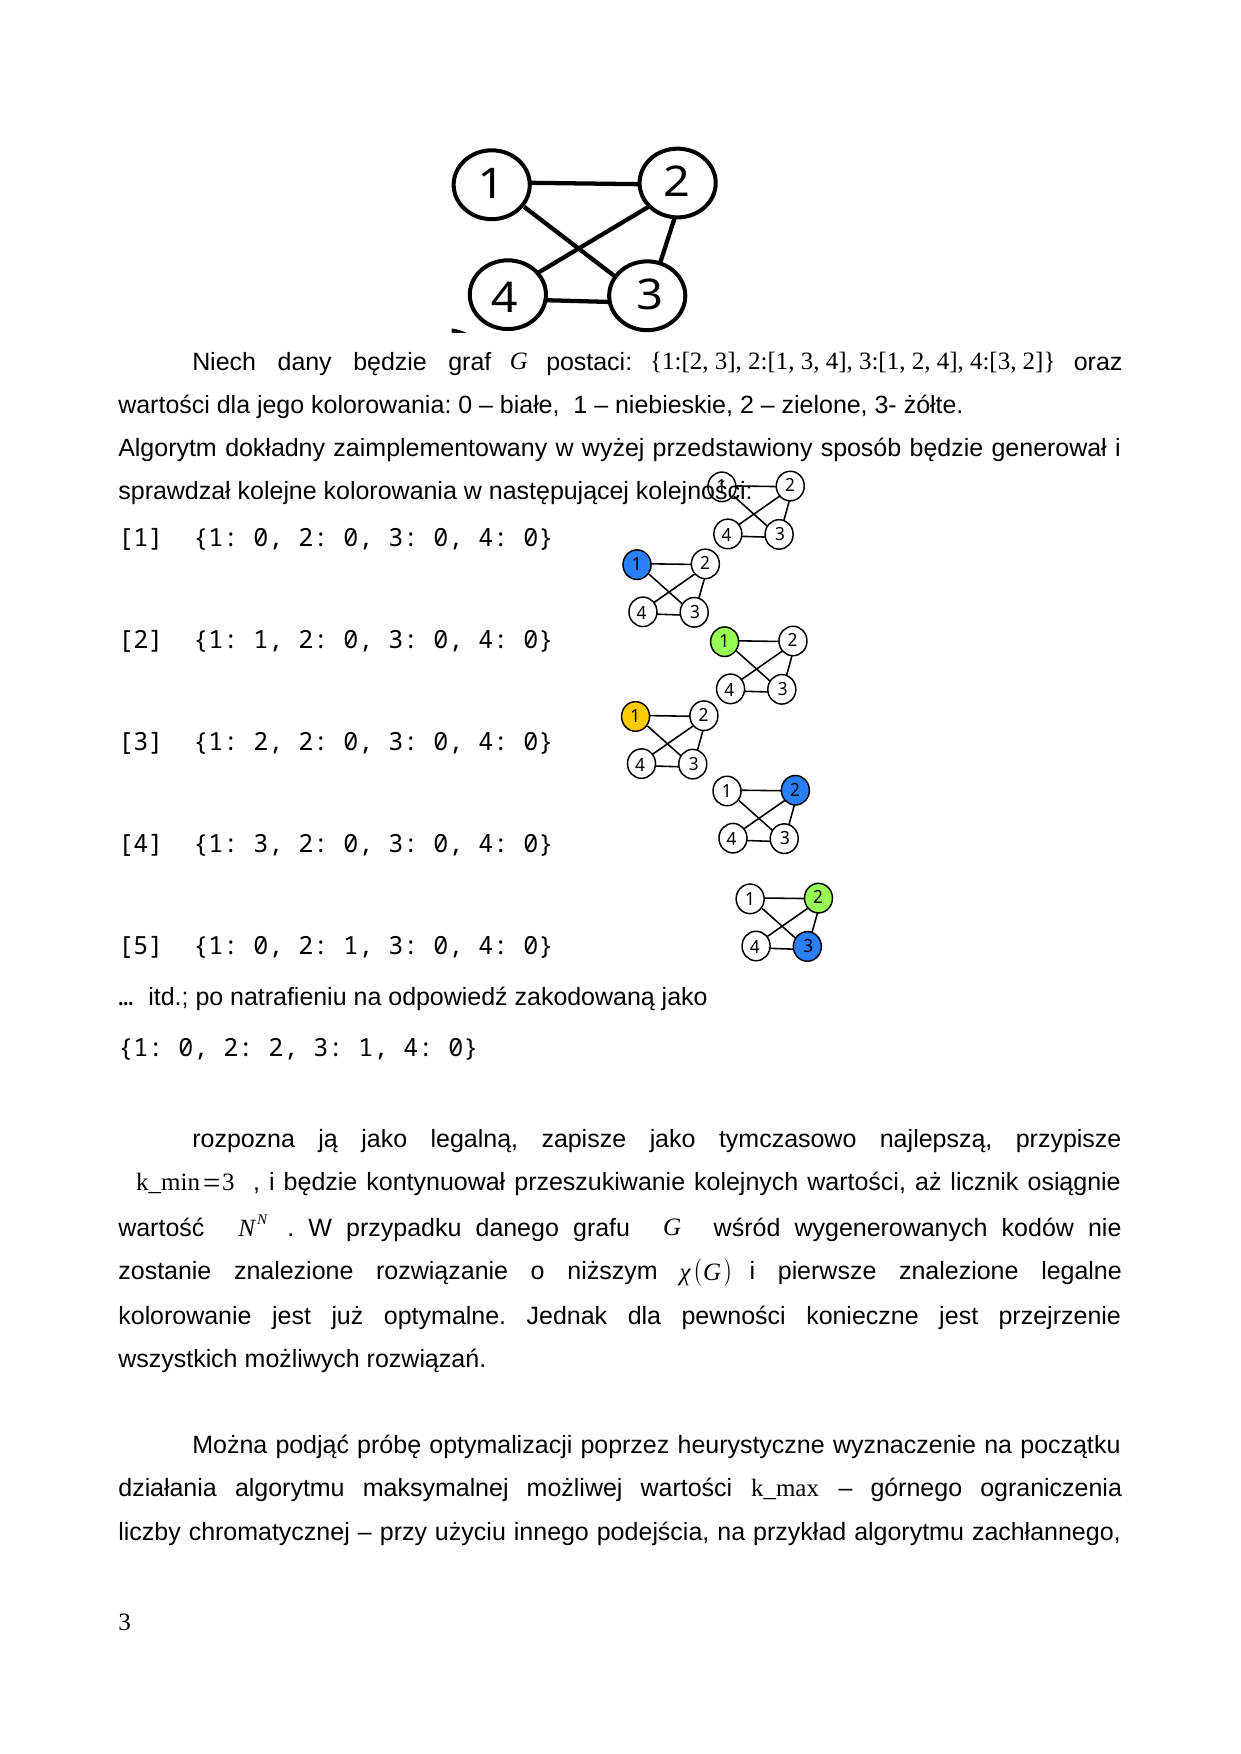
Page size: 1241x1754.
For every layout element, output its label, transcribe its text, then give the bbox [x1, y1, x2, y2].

text rozpozna ją jako legalną, zapisze jako tymczasowo najlepszą, przypisze, i będzie kontynuował przeszukiwanie kolejnych wartości, aż licznik osiągnie wartość . W przypadku danego grafu wśród wygenerowanych kodów nie zostanie znalezione rozwiązanie o niższymi pierwsze znalezione legalne kolorowanie jest już optymalne. Jednak dla pewności konieczne jest przejrzenie wszystkich możliwych rozwiązań. [118, 1124, 1122, 1373]
text [1] {1: 0, 2: 0, 3: 0, 4: 0} [118, 519, 1122, 553]
text {1: 0, 2: 2, 3: 1, 4: 0} [118, 1029, 1122, 1064]
text [3] {1: 2, 2: 0, 3: 0, 4: 0} [118, 723, 665, 757]
text [813, 927, 1122, 962]
text [4] {1: 3, 2: 0, 3: 0, 4: 0} [118, 825, 1122, 859]
text [699, 723, 1122, 757]
text [671, 728, 701, 753]
text [2] {1: 1, 2: 0, 3: 0, 4: 0} [118, 621, 1122, 655]
text Algorytm dokładny zaimplementowany w wyżej przedstawiony sposób będzie generował i sprawdzał kolejne kolorowania w następującej kolejności: [118, 433, 1122, 505]
text [649, 723, 691, 742]
text … itd.; po natrafieniu na odpowiedź zakodowaną jako [118, 978, 1122, 1013]
text Można podjąć próbę optymalizacji poprzez heurystyczne wyznaczenie na początku działania algorytmu maksymalnej możliwej wartości– górnego ograniczenia liczby chromatycznej – przy użyciu innego podejścia, na przykład algorytmu zachłannego, [118, 1430, 1122, 1545]
text [5] {1: 0, 2: 1, 3: 0, 4: 0} [118, 927, 778, 962]
text Niech dany będzie grafpostaci:oraz wartości dla jego kolorowania: 0 – białe, 1 – niebieskie, 2 – zielone, 3- żółte. [118, 118, 1122, 418]
